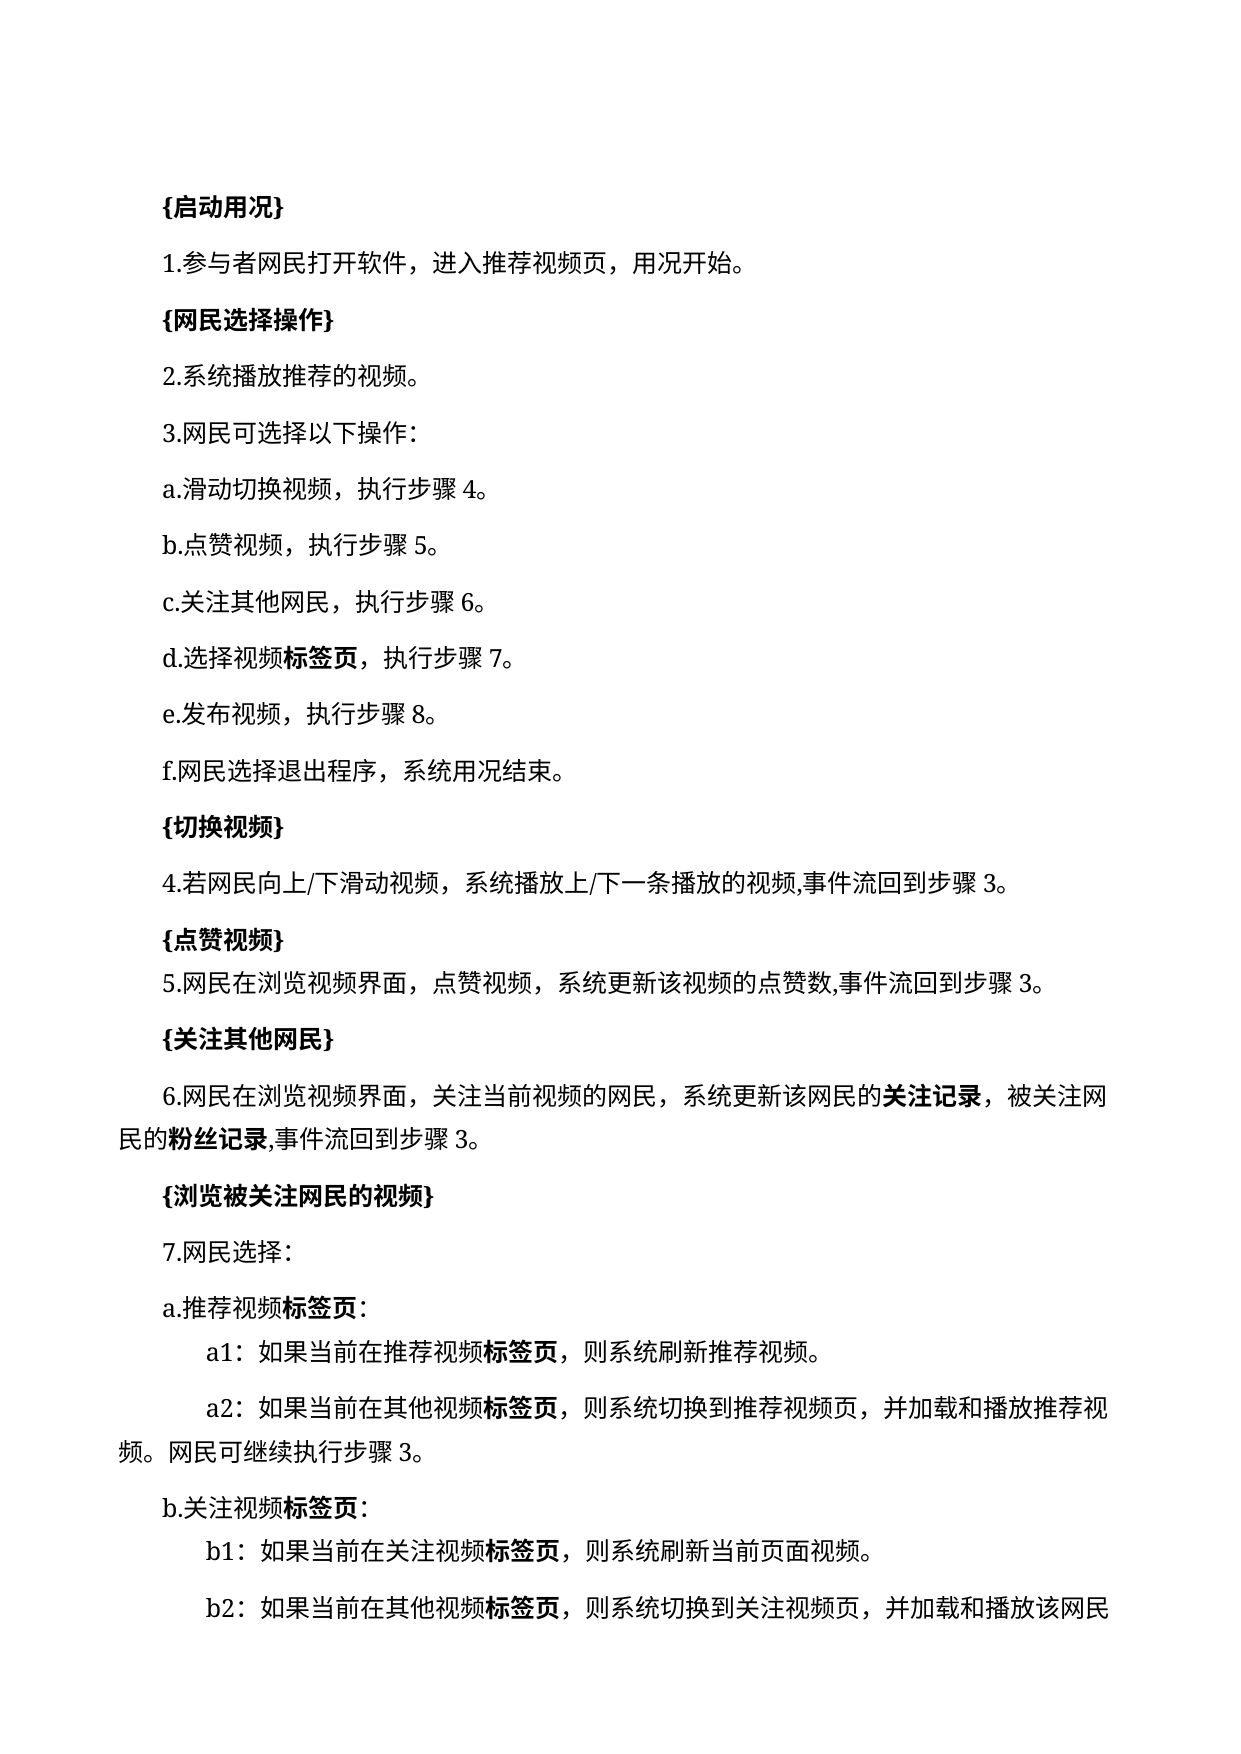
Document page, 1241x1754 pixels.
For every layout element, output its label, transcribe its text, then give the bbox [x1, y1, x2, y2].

text 4.若网民向上/下滑动视频，系统播放上/下一条播放的视频,事件流回到步骤3。 [118, 864, 1122, 900]
text b.点赞视频，执行步骤5。 [118, 526, 1122, 562]
text a.推荐视频标签页： a1：如果当前在推荐视频标签页，则系统刷新推荐视频。 [118, 1289, 1122, 1368]
text f.网民选择退出程序，系统用况结束。 [118, 751, 1122, 787]
text {关注其他网民} [118, 1020, 1122, 1056]
text d.选择视频标签页，执行步骤7。 [118, 638, 1122, 675]
text b.关注视频标签页： b1：如果当前在关注视频标签页，则系统刷新当前页面视频。 [118, 1488, 1122, 1568]
text 2.系统播放推荐的视频。 [118, 357, 1122, 393]
text b2：如果当前在其他视频标签页，则系统切换到关注视频页，并加载和播放该网民 [118, 1588, 1122, 1624]
text e.发布视频，执行步骤8。 [118, 695, 1122, 731]
text {点赞视频} 5.网民在浏览视频界面，点赞视频，系统更新该视频的点赞数,事件流回到步骤3。 [118, 920, 1122, 1000]
text 1.参与者网民打开软件，进入推荐视频页，用况开始。 [118, 244, 1122, 280]
text 6.网民在浏览视频界面，关注当前视频的网民，系统更新该网民的关注记录，被关注网民的粉丝记录,事件流回到步骤3。 [118, 1076, 1122, 1156]
text {网民选择操作} [118, 300, 1122, 337]
text a.滑动切换视频，执行步骤4。 [118, 469, 1122, 506]
text {浏览被关注网民的视频} [118, 1176, 1122, 1212]
text a2：如果当前在其他视频标签页，则系统切换到推荐视频页，并加载和播放推荐视频。网民可继续执行步骤3。 [118, 1389, 1122, 1468]
text c.关注其他网民，执行步骤6。 [118, 582, 1122, 618]
text {切换视频} [118, 807, 1122, 844]
text {启动用况} [118, 188, 1122, 224]
text 7.网民选择： [118, 1232, 1122, 1269]
text 3.网民可选择以下操作： [118, 413, 1122, 449]
